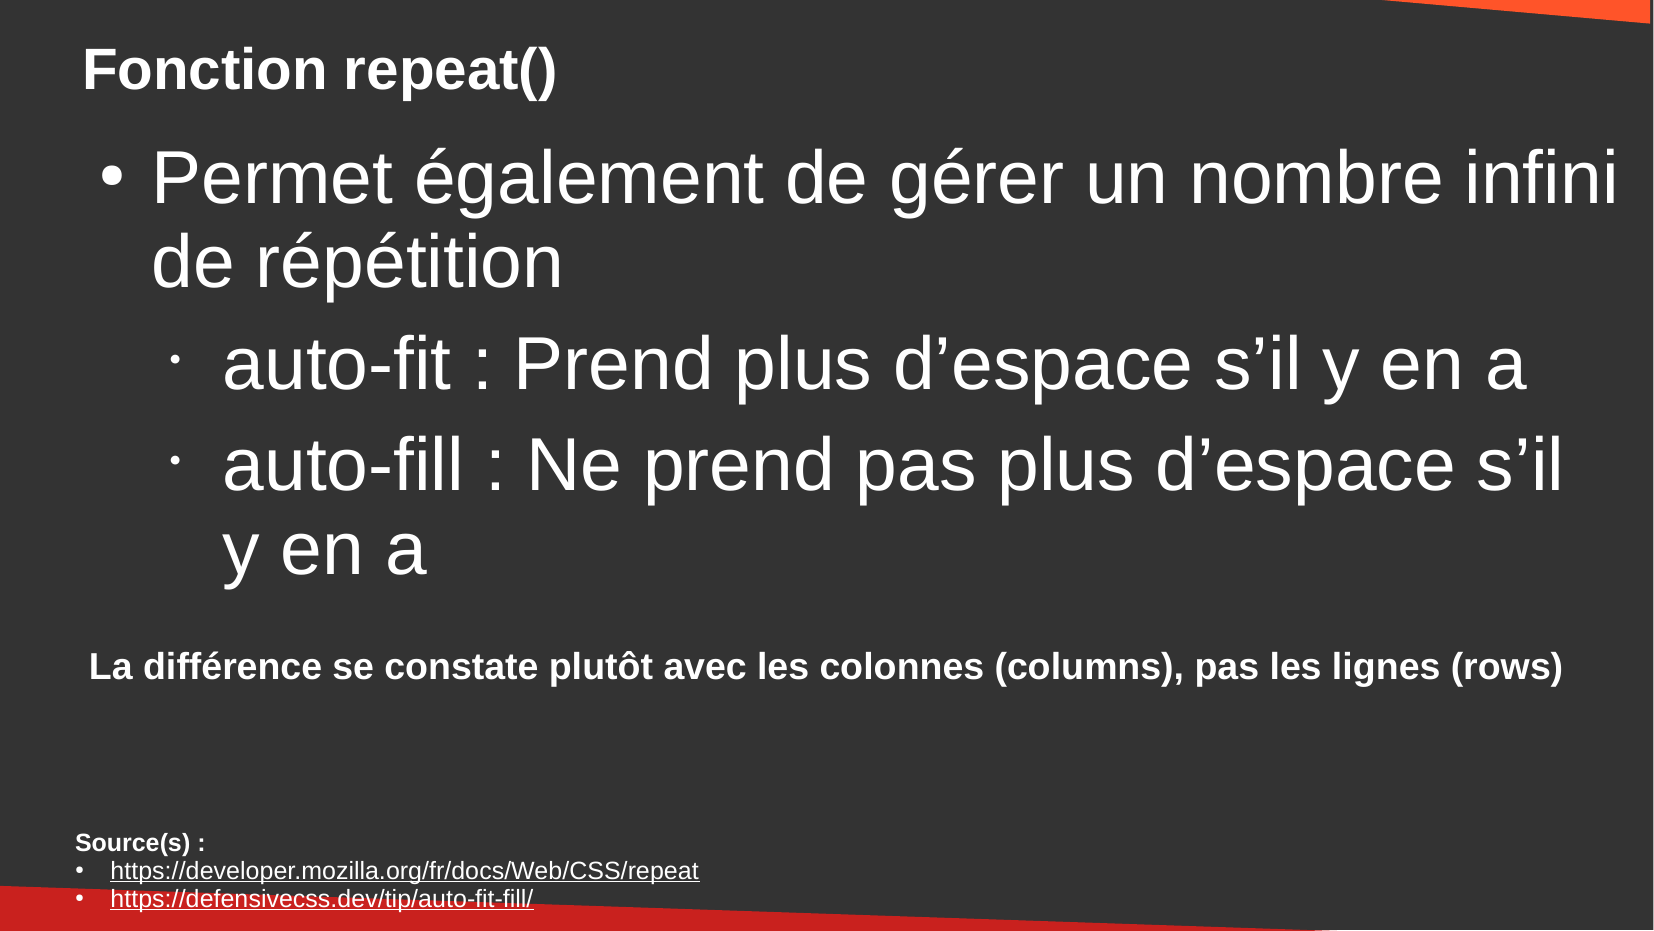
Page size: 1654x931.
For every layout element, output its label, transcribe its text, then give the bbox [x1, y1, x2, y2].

list Permet également de gérer un nombre infini de répétition auto-fit : Prend plus d’espace s’il y en a auto-fill : Ne prend pas plus d’espace s’il y en a [80, 135, 1620, 721]
title Fonction repeat() [82, 37, 1571, 122]
text_box Source(s) : https://developer.mozilla.org/fr/docs/Web/CSS/repeat https://defensivecss.dev/tip/auto-fit-fill/ [60, 820, 1546, 920]
text_box La différence se constate plutôt avec les colonnes (columns), pas les lignes (rows) [64, 637, 1589, 779]
text_box [1382, 0, 1651, 24]
text_box [0, 885, 1337, 931]
